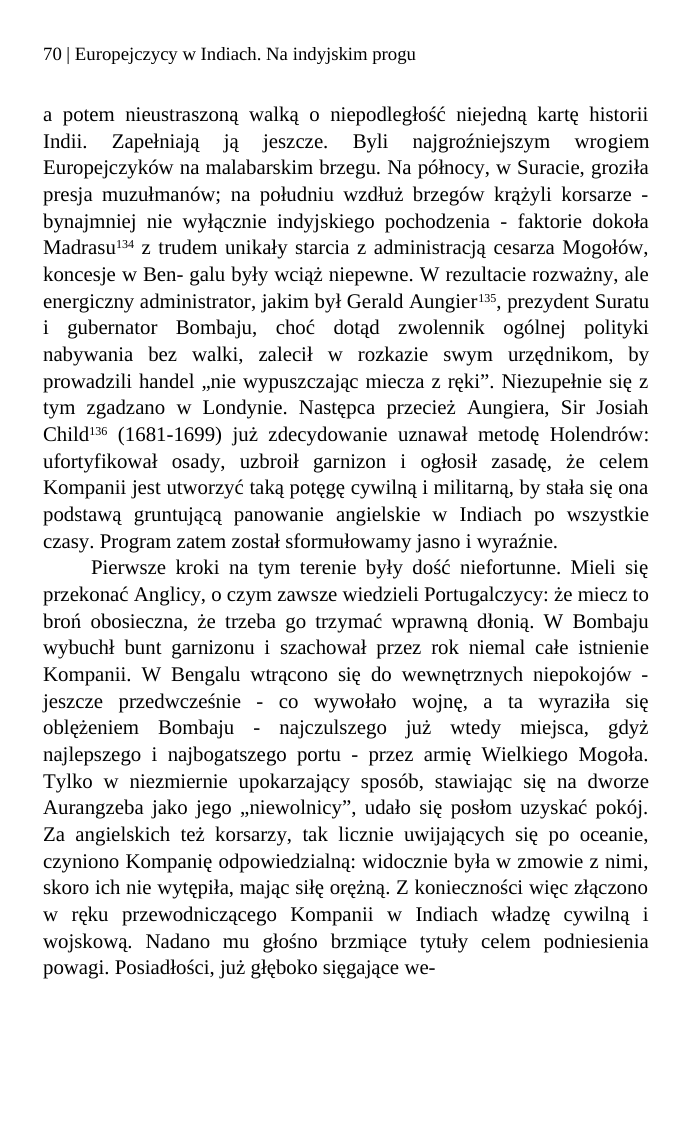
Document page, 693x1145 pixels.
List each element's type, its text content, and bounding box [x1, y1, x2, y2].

text Pierwsze kroki na tym terenie były dość niefortunne. Mieli się przekonać Anglicy, o czym zawsze wiedzieli Portugalczycy: że miecz to broń obosieczna, że trzeba go trzymać wprawną dłonią. W Bombaju wybuchł bunt garnizonu i szachował przez rok niemal całe istnienie Kompanii. W Bengalu wtrącono się do wewnętrznych niepokojów - jeszcze przedwcześnie - co wywo­łało wojnę, a ta wyraziła się oblężeniem Bombaju - najczulszego już wtedy miejsca, gdyż najlepszego i najbogatszego portu - przez armię Wielkiego Mogoła. Tylko w niezmiernie upokarza­jący sposób, stawiając się na dworze Aurangzeba jako jego „niewolnicy”, udało się posłom uzyskać pokój. Za angielskich też korsarzy, tak licznie uwijających się po oceanie, czyniono Kompanię odpowiedzialną: widocznie była w zmowie z nimi, skoro ich nie wytępiła, mając siłę orężną. Z konieczności więc złączono w ręku przewodniczącego Kompanii w Indiach władzę cywilną i wojskową. Nadano mu głośno brzmiące tytuły celem podniesienia powagi. Posiadłości, już głęboko sięgające we- [43, 555, 649, 979]
text 70 | Europejczycy w Indiach. Na indyjskim progu [43, 43, 649, 64]
text a potem nieustraszoną walką o niepodległość niejedną kartę historii Indii. Zapełniają ją jeszcze. Byli najgroźniejszym wro­giem Europejczyków na malabarskim brzegu. Na północy, w Suracie, groziła presja muzułmanów; na południu wzdłuż brzegów krążyli korsarze - bynajmniej nie wyłącznie indyj­skiego pochodzenia - faktorie dokoła Madrasu134 z trudem uni­kały starcia z administracją cesarza Mogołów, koncesje w Ben- galu były wciąż niepewne. W rezultacie rozważny, ale ener­giczny administrator, jakim był Gerald Aungier135, prezydent Suratu i gubernator Bombaju, choć dotąd zwolennik ogólnej polityki nabywania bez walki, zalecił w rozkazie swym urzęd­nikom, by prowadzili handel „nie wypuszczając miecza z ręki”. Niezupełnie się z tym zgadzano w Londynie. Następca przecież Aungiera, Sir Josiah Child136 (1681-1699) już zdecydowanie uznawał metodę Holendrów: ufortyfikował osady, uzbroił gar­nizon i ogłosił zasadę, że celem Kompanii jest utworzyć taką potęgę cywilną i militarną, by stała się ona podstawą gruntują­cą panowanie angielskie w Indiach po wszystkie czasy. Pro­gram zatem został sformułowamy jasno i wyraźnie. [43, 102, 649, 553]
